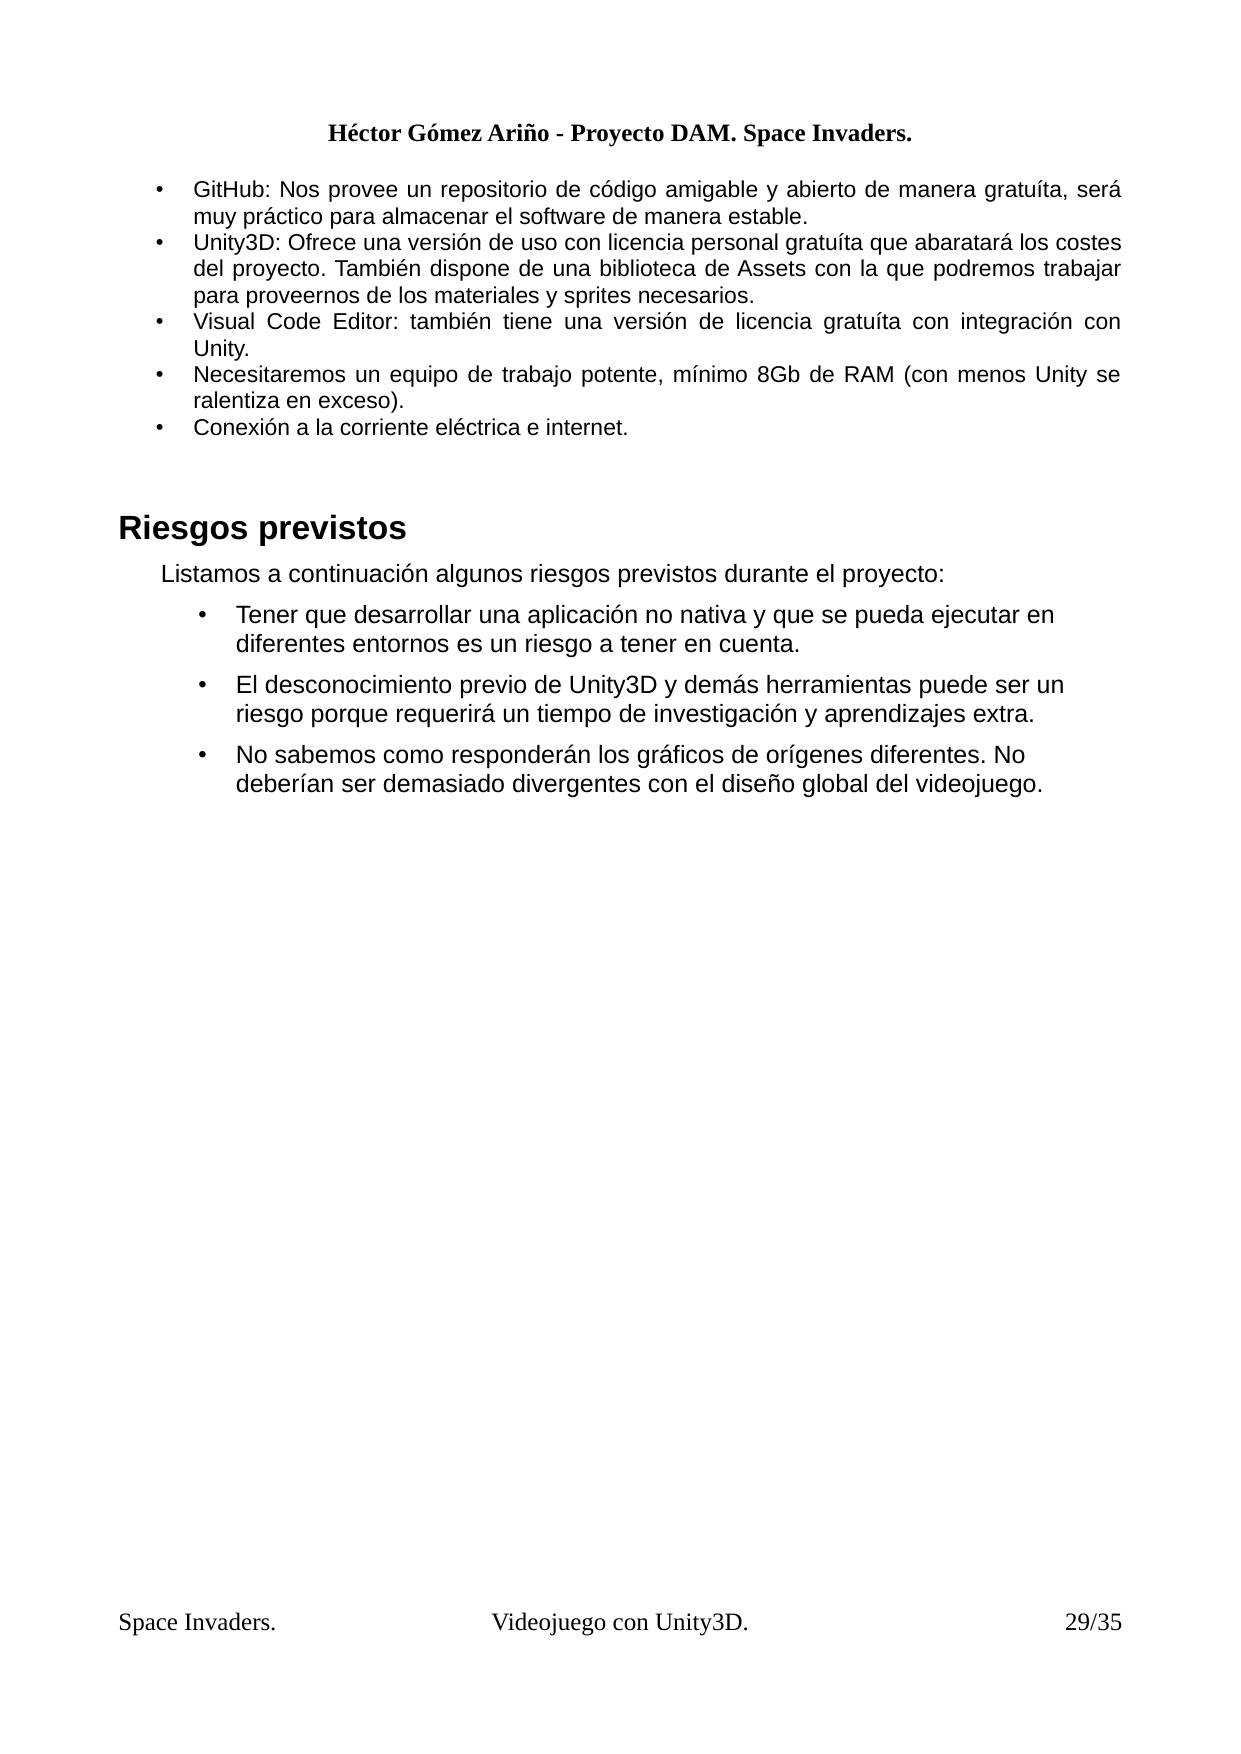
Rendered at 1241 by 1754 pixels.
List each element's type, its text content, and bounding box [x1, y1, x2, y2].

list Necesitaremos un equipo de trabajo potente, mínimo 8Gb de RAM (con menos Unity se ralentiza en exceso). [156, 361, 1122, 413]
list El desconocimiento previo de Unity3D y demás herramientas puede ser un riesgo porque requerirá un tiempo de investigación y aprendizajes extra. [198, 670, 1122, 728]
list Conexión a la corriente eléctrica e internet. [156, 413, 1122, 440]
list GitHub: Nos provee un repositorio de código amigable y abierto de manera gratuíta, será muy práctico para almacenar el software de manera estable. [156, 176, 1122, 229]
list No sabemos como responderán los gráficos de orígenes diferentes. No deberían ser demasiado divergentes con el diseño global del videojuego. [198, 741, 1122, 798]
list Unity3D: Ofrece una versión de uso con licencia personal gratuíta que abaratará los costes del proyecto. También dispone de una biblioteca de Assets con la que podremos trabajar para proveernos de los materiales y sprites necesarios. [156, 229, 1122, 308]
list Visual Code Editor: también tiene una versión de licencia gratuíta con integración con Unity. [156, 308, 1122, 361]
text Listamos a continuación algunos riesgos previstos durante el proyecto: [118, 559, 1122, 588]
subtitle Riesgos previstos [118, 508, 1122, 547]
list Tener que desarrollar una aplicación no nativa y que se pueda ejecutar en diferentes entornos es un riesgo a tener en cuenta. [198, 600, 1122, 658]
